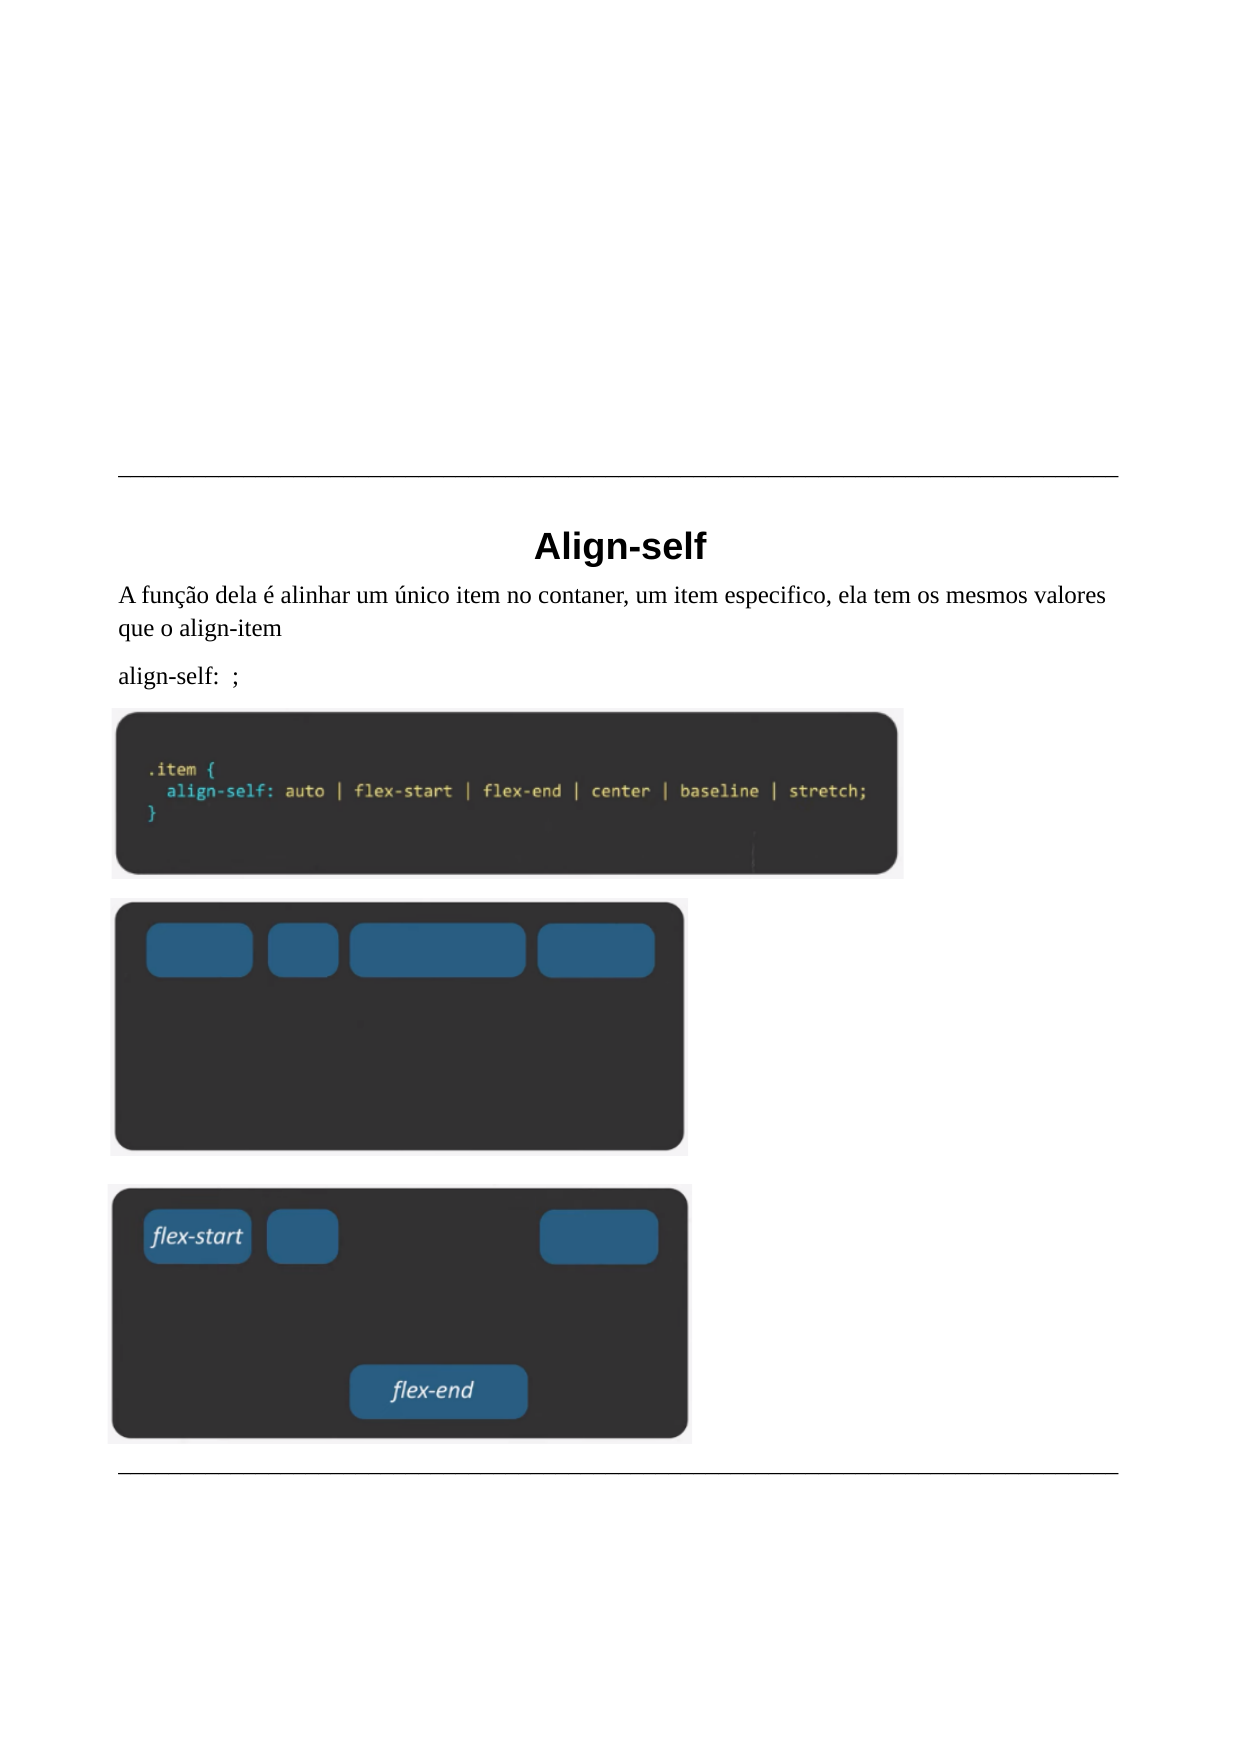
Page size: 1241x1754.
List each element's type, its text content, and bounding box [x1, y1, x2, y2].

subtitle Align-self [118, 524, 1122, 568]
picture [107, 1184, 693, 1444]
text ________________________________________________________________________________ [118, 451, 1122, 480]
text A função dela é alinhar um único item no contaner, um item especifico, ela tem os mesmos valores que o align-item [118, 580, 1122, 642]
text align-self: ; [118, 661, 1122, 689]
picture [111, 708, 904, 879]
picture [110, 898, 689, 1156]
text ________________________________________________________________________________ [118, 1422, 1122, 1477]
